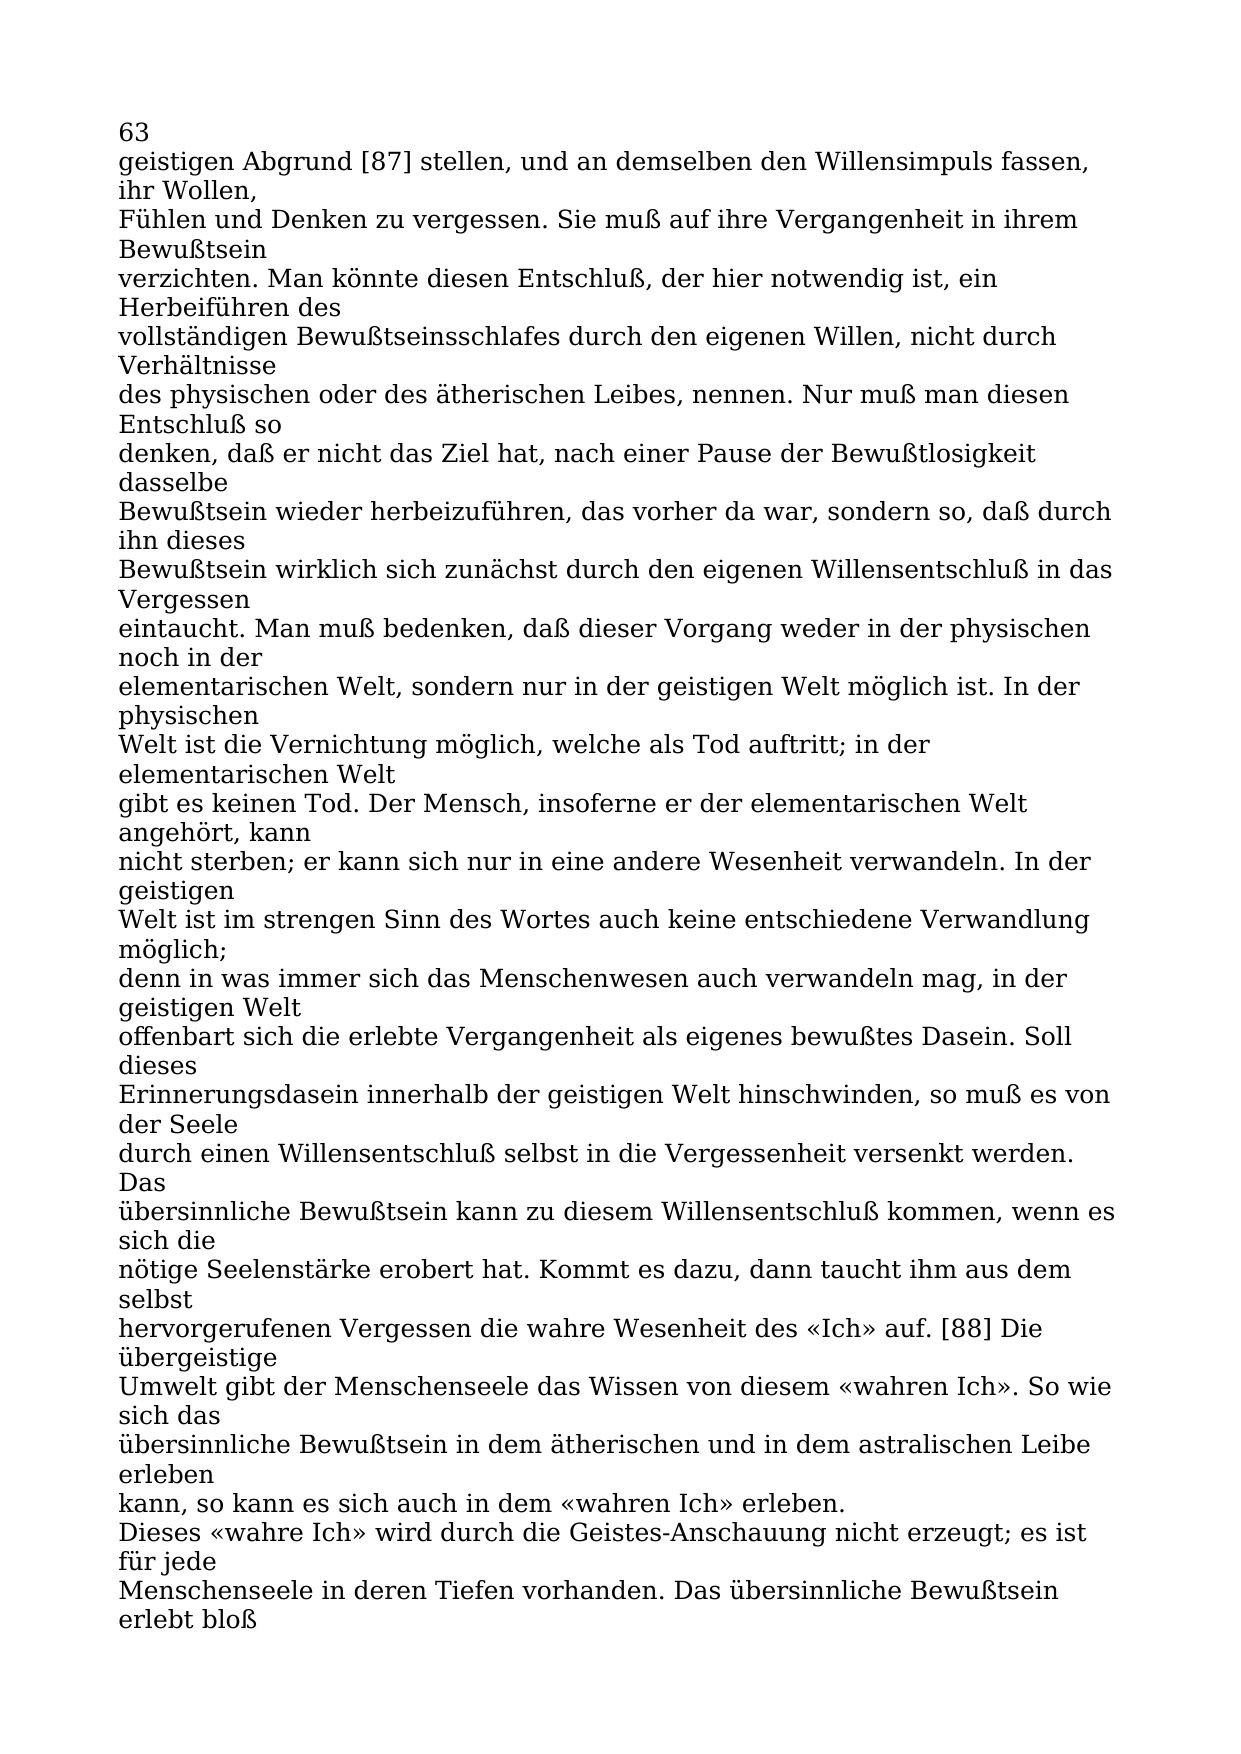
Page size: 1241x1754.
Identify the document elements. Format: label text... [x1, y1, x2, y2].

text vollständigen Bewußtseinsschlafes durch den eigenen Willen, nicht durch Verhältnisse [118, 322, 1122, 381]
text durch einen Willensentschluß selbst in die Vergessenheit versenkt werden. Das [118, 1139, 1122, 1197]
text elementarischen Welt, sondern nur in der geistigen Welt möglich ist. In der physischen [118, 672, 1122, 731]
text verzichten. Man könnte diesen Entschluß, der hier notwendig ist, ein Herbeiführen des [118, 264, 1122, 322]
text geistigen Abgrund [87] stellen, und an demselben den Willensimpuls fassen, ihr Wollen, [118, 147, 1122, 206]
text denken, daß er nicht das Ziel hat, nach einer Pause der Bewußtlosigkeit dasselbe [118, 439, 1122, 497]
text Umwelt gibt der Menschenseele das Wissen von diesem «wahren Ich». So wie sich das [118, 1372, 1122, 1431]
text denn in was immer sich das Menschenwesen auch verwandeln mag, in der geistigen Welt [118, 964, 1122, 1022]
text Dieses «wahre Ich» wird durch die Geistes-Anschauung nicht erzeugt; es ist für jede [118, 1518, 1122, 1576]
text übersinnliche Bewußtsein kann zu diesem Willensentschluß kommen, wenn es sich die [118, 1197, 1122, 1256]
text kann, so kann es sich auch in dem «wahren Ich» erleben. [118, 1489, 1122, 1518]
text gibt es keinen Tod. Der Mensch, insoferne er der elementarischen Welt angehört, kann [118, 789, 1122, 847]
text offenbart sich die erlebte Vergangenheit als eigenes bewußtes Dasein. Soll dieses [118, 1022, 1122, 1081]
text des physischen oder des ätherischen Leibes, nennen. Nur muß man diesen Entschluß so [118, 381, 1122, 439]
text hervorgerufenen Vergessen die wahre Wesenheit des «Ich» auf. [88] Die übergeistige [118, 1314, 1122, 1372]
text Fühlen und Denken zu vergessen. Sie muß auf ihre Vergangenheit in ihrem Bewußtsein [118, 206, 1122, 264]
text nötige Seelenstärke erobert hat. Kommt es dazu, dann taucht ihm aus dem selbst [118, 1256, 1122, 1314]
text 63 [118, 118, 1122, 147]
text eintaucht. Man muß bedenken, daß dieser Vorgang weder in der physischen noch in der [118, 614, 1122, 672]
text übersinnliche Bewußtsein in dem ätherischen und in dem astralischen Leibe erleben [118, 1431, 1122, 1489]
text Welt ist die Vernichtung möglich, welche als Tod auftritt; in der elementarischen Welt [118, 731, 1122, 789]
text Menschenseele in deren Tiefen vorhanden. Das übersinnliche Bewußtsein erlebt bloß [118, 1576, 1122, 1635]
text Welt ist im strengen Sinn des Wortes auch keine entschiedene Verwandlung möglich; [118, 906, 1122, 964]
text Erinnerungsdasein innerhalb der geistigen Welt hinschwinden, so muß es von der Seele [118, 1081, 1122, 1139]
text Bewußtsein wirklich sich zunächst durch den eigenen Willensentschluß in das Vergessen [118, 556, 1122, 614]
text nicht sterben; er kann sich nur in eine andere Wesenheit verwandeln. In der geistigen [118, 847, 1122, 906]
text Bewußtsein wieder herbeizuführen, das vorher da war, sondern so, daß durch ihn dieses [118, 497, 1122, 556]
